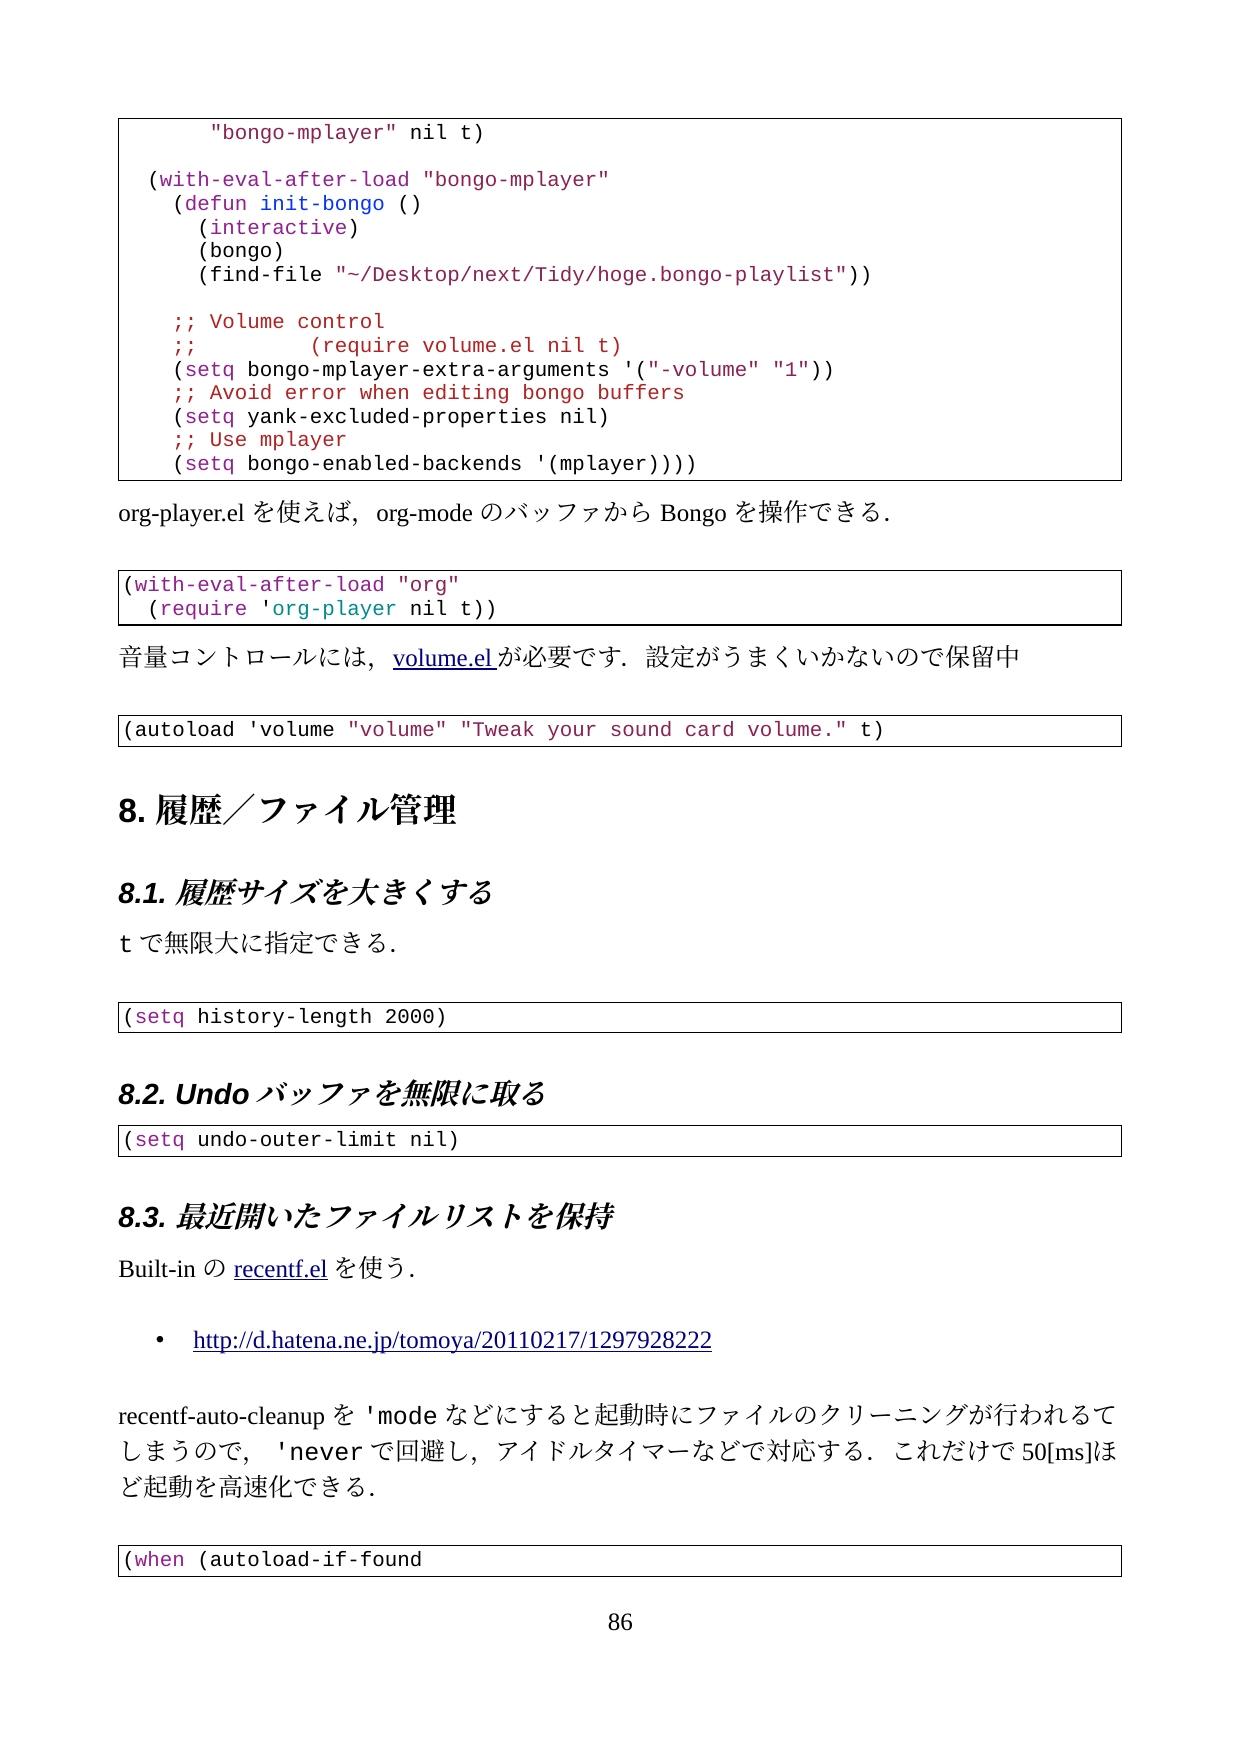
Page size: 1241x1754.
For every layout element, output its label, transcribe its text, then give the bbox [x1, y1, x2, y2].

text "bongo-mplayer" nil t) [119, 119, 1121, 142]
text (defun init-bongo () [119, 189, 1121, 213]
text (setq yank-excluded-properties nil) [119, 402, 1121, 426]
subtitle 履歴／ファイル管理 [118, 784, 1122, 832]
text org-player.el を使えば，org-mode のバッファから Bongo を操作できる． [118, 493, 1122, 558]
text 音量コントロールには，volume.elが必要です．設定がうまくいかないので保留中 [118, 638, 1122, 703]
subtitle Undoバッファを無限に取る [118, 1071, 1122, 1112]
text (setq history-length 2000) [119, 1003, 1121, 1032]
subtitle 履歴サイズを大きくする [118, 870, 1122, 912]
text (setq undo-outer-limit nil) [119, 1126, 1121, 1156]
list http://d.hatena.ne.jp/tomoya/20110217/1297928222 [156, 1326, 1122, 1383]
text (setq bongo-enabled-backends '(mplayer)))) [119, 449, 1121, 480]
text (require 'org-player nil t)) [119, 594, 1121, 624]
text recentf-auto-cleanup を 'mode などにすると起動時にファイルのクリーニングが行われるてしまうので， 'never で回避し，アイドルタイマーなどで対応する．これだけで50[ms]ほど起動を高速化できる． [118, 1396, 1122, 1533]
subtitle 最近開いたファイルリストを保持 [118, 1194, 1122, 1236]
text t で無限大に指定できる． [118, 924, 1122, 989]
text (find-file "~/Desktop/next/Tidy/hoge.bongo-playlist")) [119, 260, 1121, 284]
text (with-eval-after-load "bongo-mplayer" [119, 165, 1121, 189]
text Built-in の recentf.el を使う． [118, 1248, 1122, 1313]
text (bongo) [119, 236, 1121, 260]
text (when (autoload-if-found [119, 1546, 1121, 1576]
text ;; (require volume.el nil t) [119, 331, 1121, 354]
text (with-eval-after-load "org" [119, 571, 1121, 594]
text ;; Avoid error when editing bongo buffers [119, 378, 1121, 402]
text (setq bongo-mplayer-extra-arguments '("-volume" "1")) [119, 354, 1121, 378]
text (autoload 'volume "volume" "Tweak your sound card volume." t) [119, 716, 1121, 746]
text (interactive) [119, 213, 1121, 236]
text ;; Use mplayer [119, 426, 1121, 449]
text ;; Volume control [119, 307, 1121, 331]
